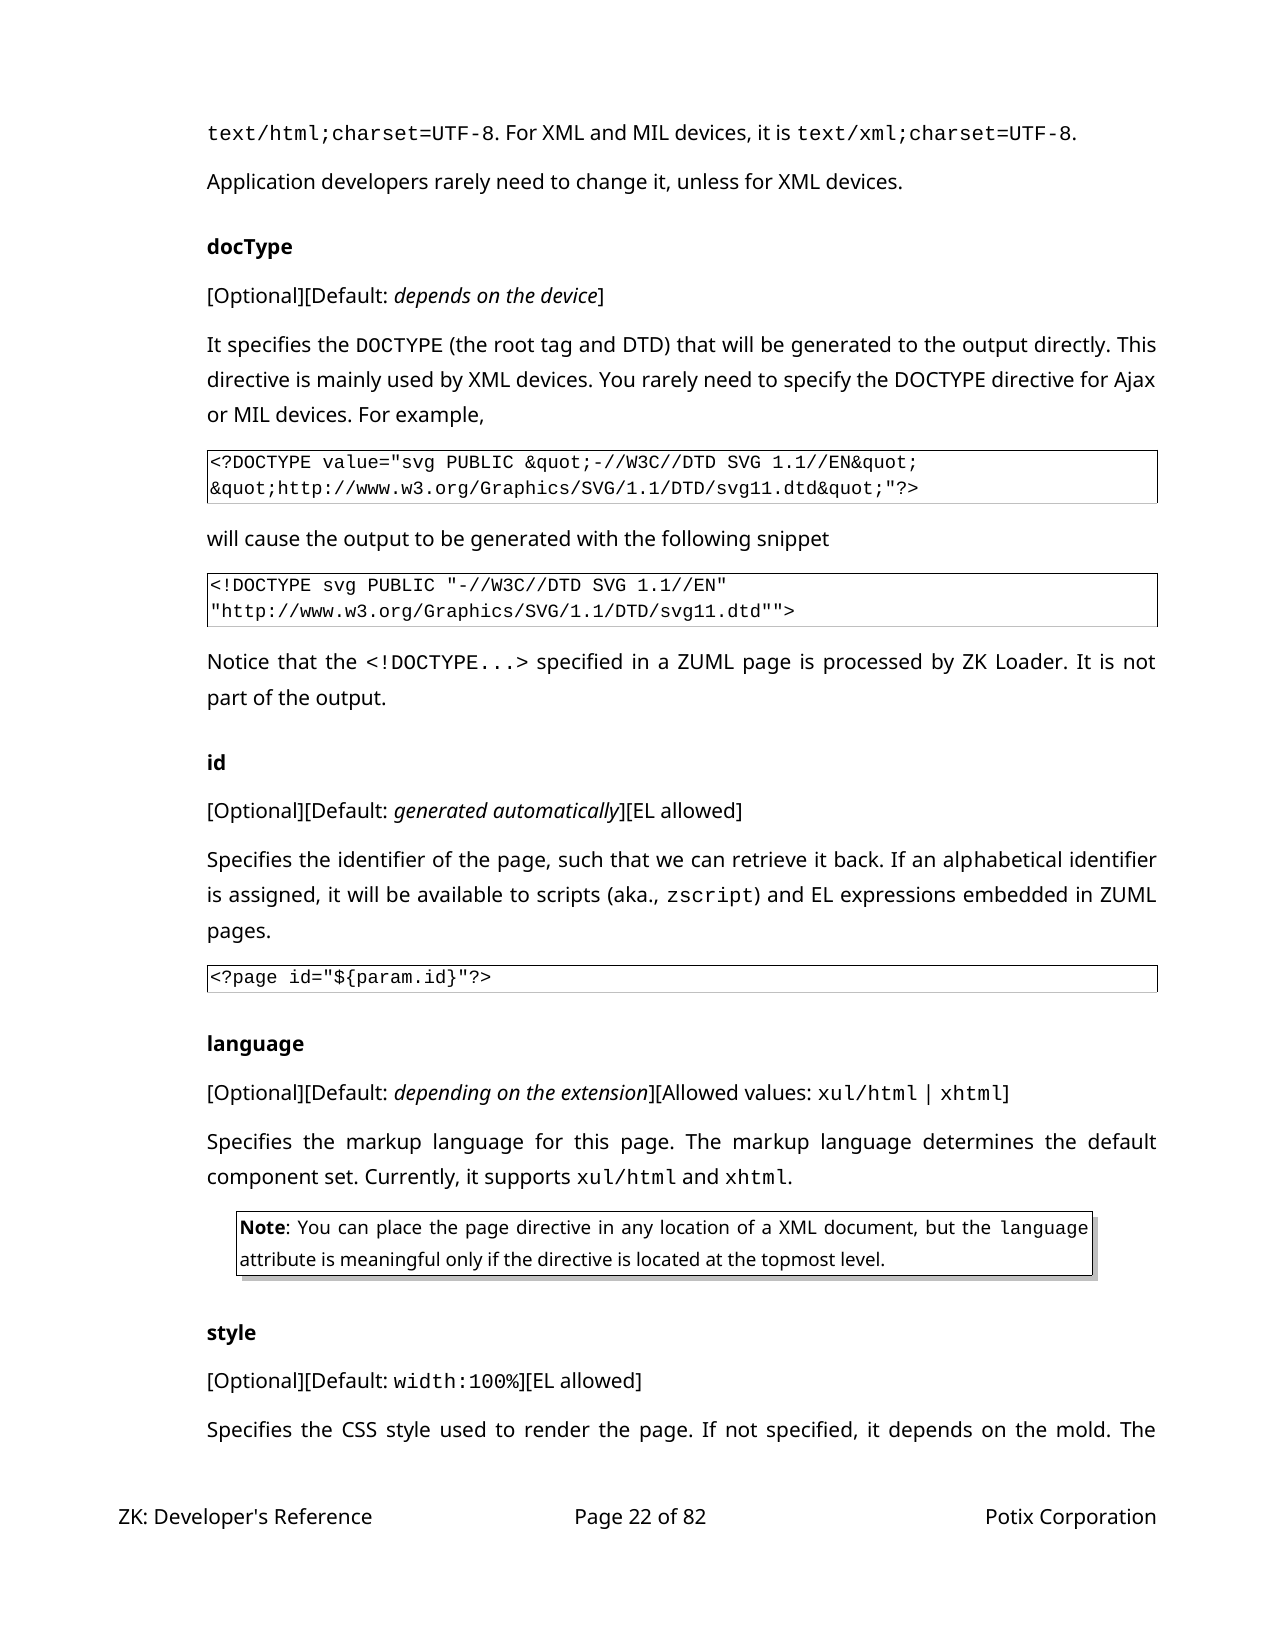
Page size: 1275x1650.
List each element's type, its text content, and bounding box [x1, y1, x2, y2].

subtitle docType [207, 232, 1157, 260]
text Specifies the CSS style used to render the page. If not specified, it depends on the mold. The [207, 1416, 1157, 1444]
text Application developers rarely need to change it, unless for XML devices. [207, 167, 1157, 196]
text [Optional][Default: generated automatically][EL allowed] [207, 797, 1157, 825]
subtitle style [207, 1318, 1157, 1346]
text <?DOCTYPE value="svg PUBLIC &quot;-//W3C//DTD SVG 1.1//EN&quot; &quot;http://www.w3.org/Graphics/SVG/1.1/DTD/svg11.dtd&quot;"?> [208, 451, 1157, 503]
text will cause the output to be generated with the following snippet [207, 524, 1157, 552]
text It specifies the DOCTYPE (the root tag and DTD) that will be generated to the output directly. This directive is mainly used by XML devices. You rarely need to specify the DOCTYPE directive for Ajax or MIL devices. For example, [207, 330, 1157, 429]
text Specifies the identifier of the page, such that we can retrieve it back. If an alphabetical identifier is assigned, it will be available to scripts (aka., zscript) and EL expressions embedded in ZUML pages. [207, 845, 1157, 944]
text [Optional][Default: width:100%][EL allowed] [207, 1366, 1157, 1395]
text <?page id="${param.id}"?> [208, 966, 1157, 992]
text Note: You can place the page directive in any location of a XML document, but the language attribute is meaningful only if the directive is located at the topmost level. [237, 1212, 1092, 1275]
text text/html;charset=UTF-8. For XML and MIL devices, it is text/xml;charset=UTF-8. [207, 118, 1157, 147]
text <!DOCTYPE svg PUBLIC "-//W3C//DTD SVG 1.1//EN" "http://www.w3.org/Graphics/SVG/1.1/DTD/svg11.dtd""> [208, 574, 1157, 626]
subtitle id [207, 748, 1157, 776]
text [Optional][Default: depends on the device] [207, 281, 1157, 309]
text Notice that the <!DOCTYPE...> specified in a ZUML page is processed by ZK Loader. It is not part of the output. [207, 647, 1157, 711]
text [Optional][Default: depending on the extension][Allowed values: xul/html | xhtml] [207, 1078, 1157, 1106]
subtitle language [207, 1029, 1157, 1057]
text Specifies the markup language for this page. The markup language determines the default component set. Currently, it supports xul/html and xhtml. [207, 1127, 1157, 1191]
